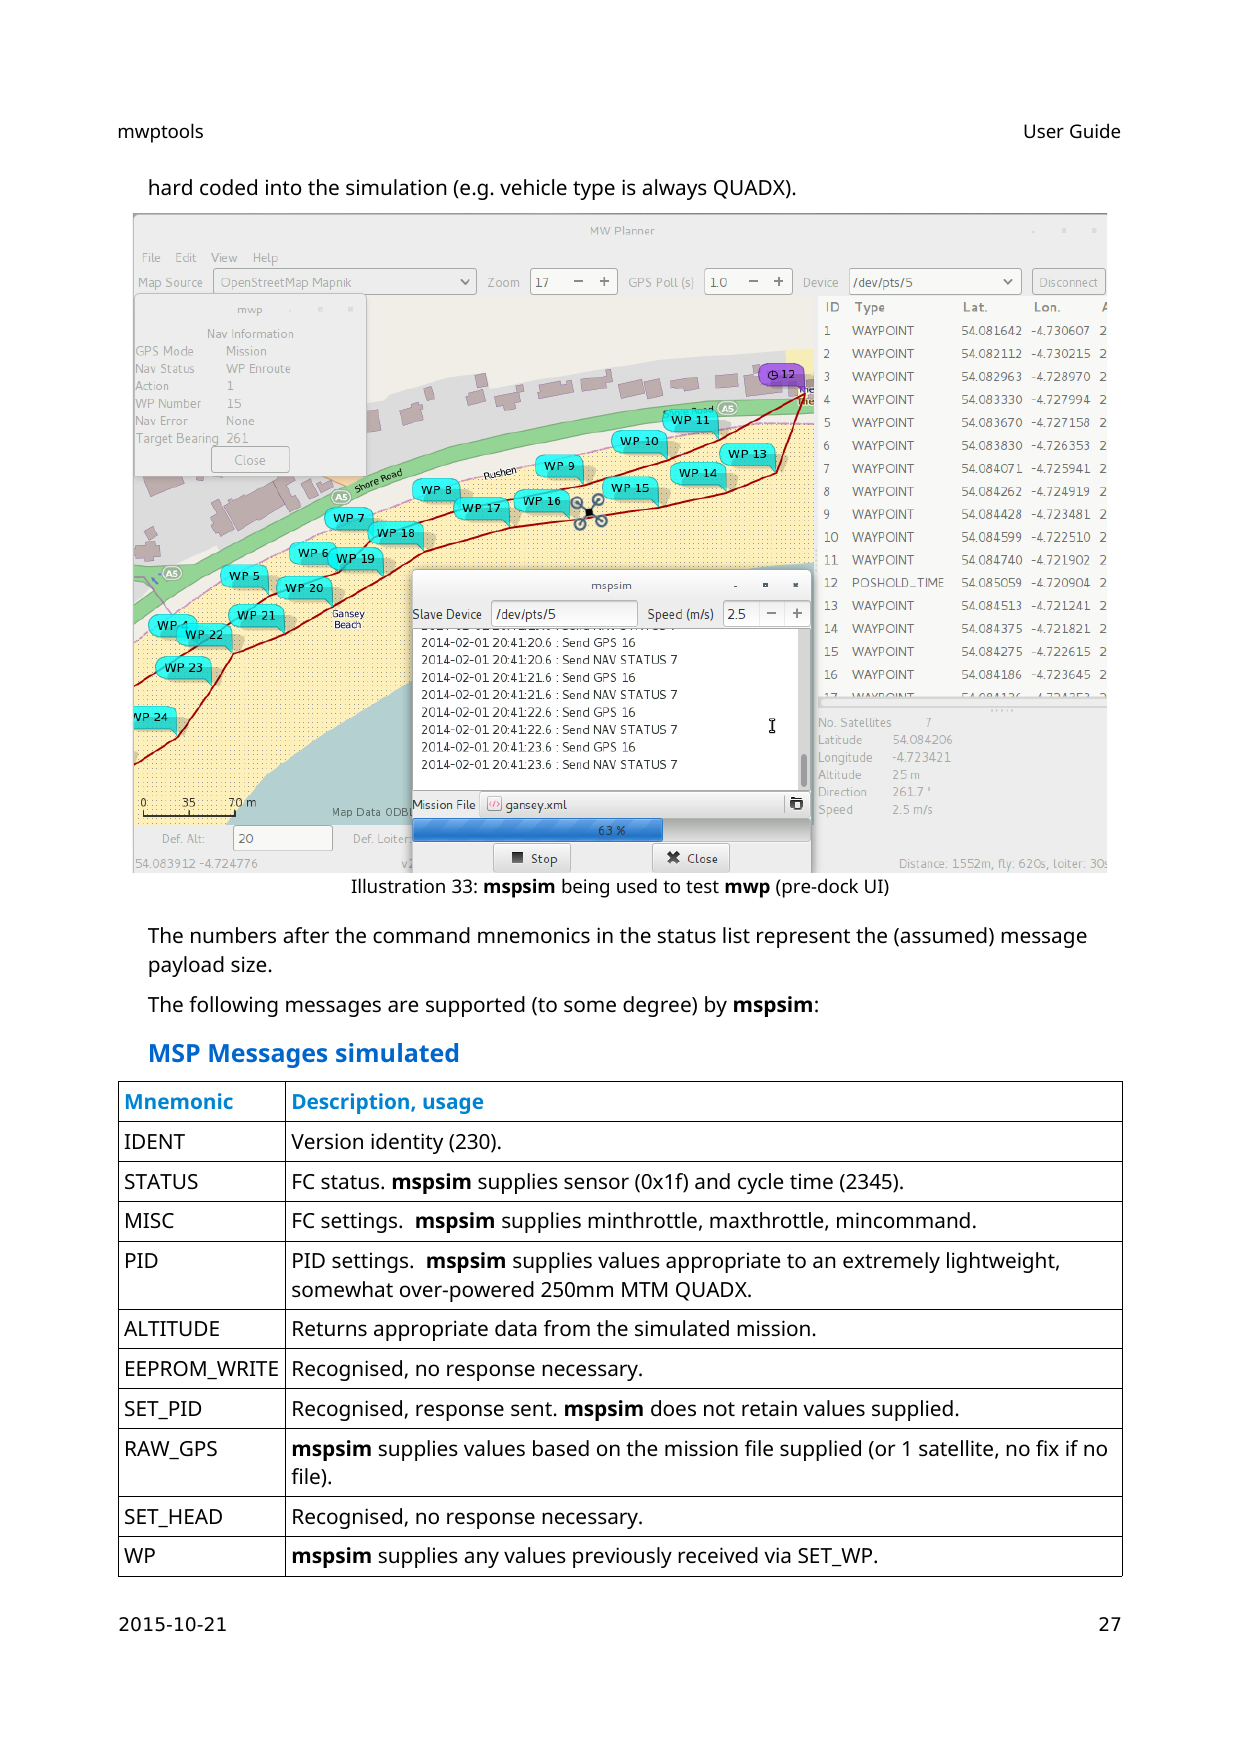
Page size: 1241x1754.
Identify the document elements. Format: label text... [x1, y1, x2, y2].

table_cell Recognised, response sent. mspsim does not retain values supplied. [286, 1389, 1122, 1428]
table_cell Recognised, no response necessary. [286, 1497, 1122, 1536]
table_header Description, usage [286, 1082, 1122, 1121]
subtitle MSP Messages simulated [148, 1036, 1122, 1070]
table_cell SET_PID [119, 1389, 285, 1428]
text Illustration 33: mspsim being used to test mwp (pre-dock UI) [133, 873, 1107, 898]
table_cell Recognised, no response necessary. [286, 1349, 1122, 1388]
table_cell STATUS [119, 1162, 285, 1201]
text The following messages are supported (to some degree) by mspsim: [148, 990, 1122, 1018]
table_cell SET_HEAD [119, 1497, 285, 1536]
table_header Mnemonic [119, 1082, 285, 1121]
text The numbers after the command mnemonics in the status list represent the (assumed) message payload size. [148, 921, 1122, 978]
table_cell mspsim supplies any values previously received via SET_WP. [286, 1537, 1122, 1576]
table_cell FC status. mspsim supplies sensor (0x1f) and cycle time (2345). [286, 1162, 1122, 1201]
table_cell mspsim supplies values based on the mission file supplied (or 1 satellite, no fix if no file). [286, 1429, 1122, 1496]
table_cell FC settings. mspsim supplies minthrottle, maxthrottle, mincommand. [286, 1202, 1122, 1241]
text hard coded into the simulation (e.g. vehicle type is always QUADX). [148, 173, 1122, 201]
table_cell Returns appropriate data from the simulated mission. [286, 1310, 1122, 1348]
table_cell Version identity (230). [286, 1122, 1122, 1161]
table_cell PID [119, 1242, 285, 1309]
table_cell MISC [119, 1202, 285, 1241]
table_cell WP [119, 1537, 285, 1576]
table_cell IDENT [119, 1122, 285, 1161]
table_cell RAW_GPS [119, 1429, 285, 1496]
picture [132, 213, 1108, 873]
table_cell ALTITUDE [119, 1310, 285, 1348]
table_cell EEPROM_WRITE [119, 1349, 285, 1388]
table_cell PID settings. mspsim supplies values appropriate to an extremely lightweight, somewhat over-powered 250mm MTM QUADX. [286, 1242, 1122, 1309]
